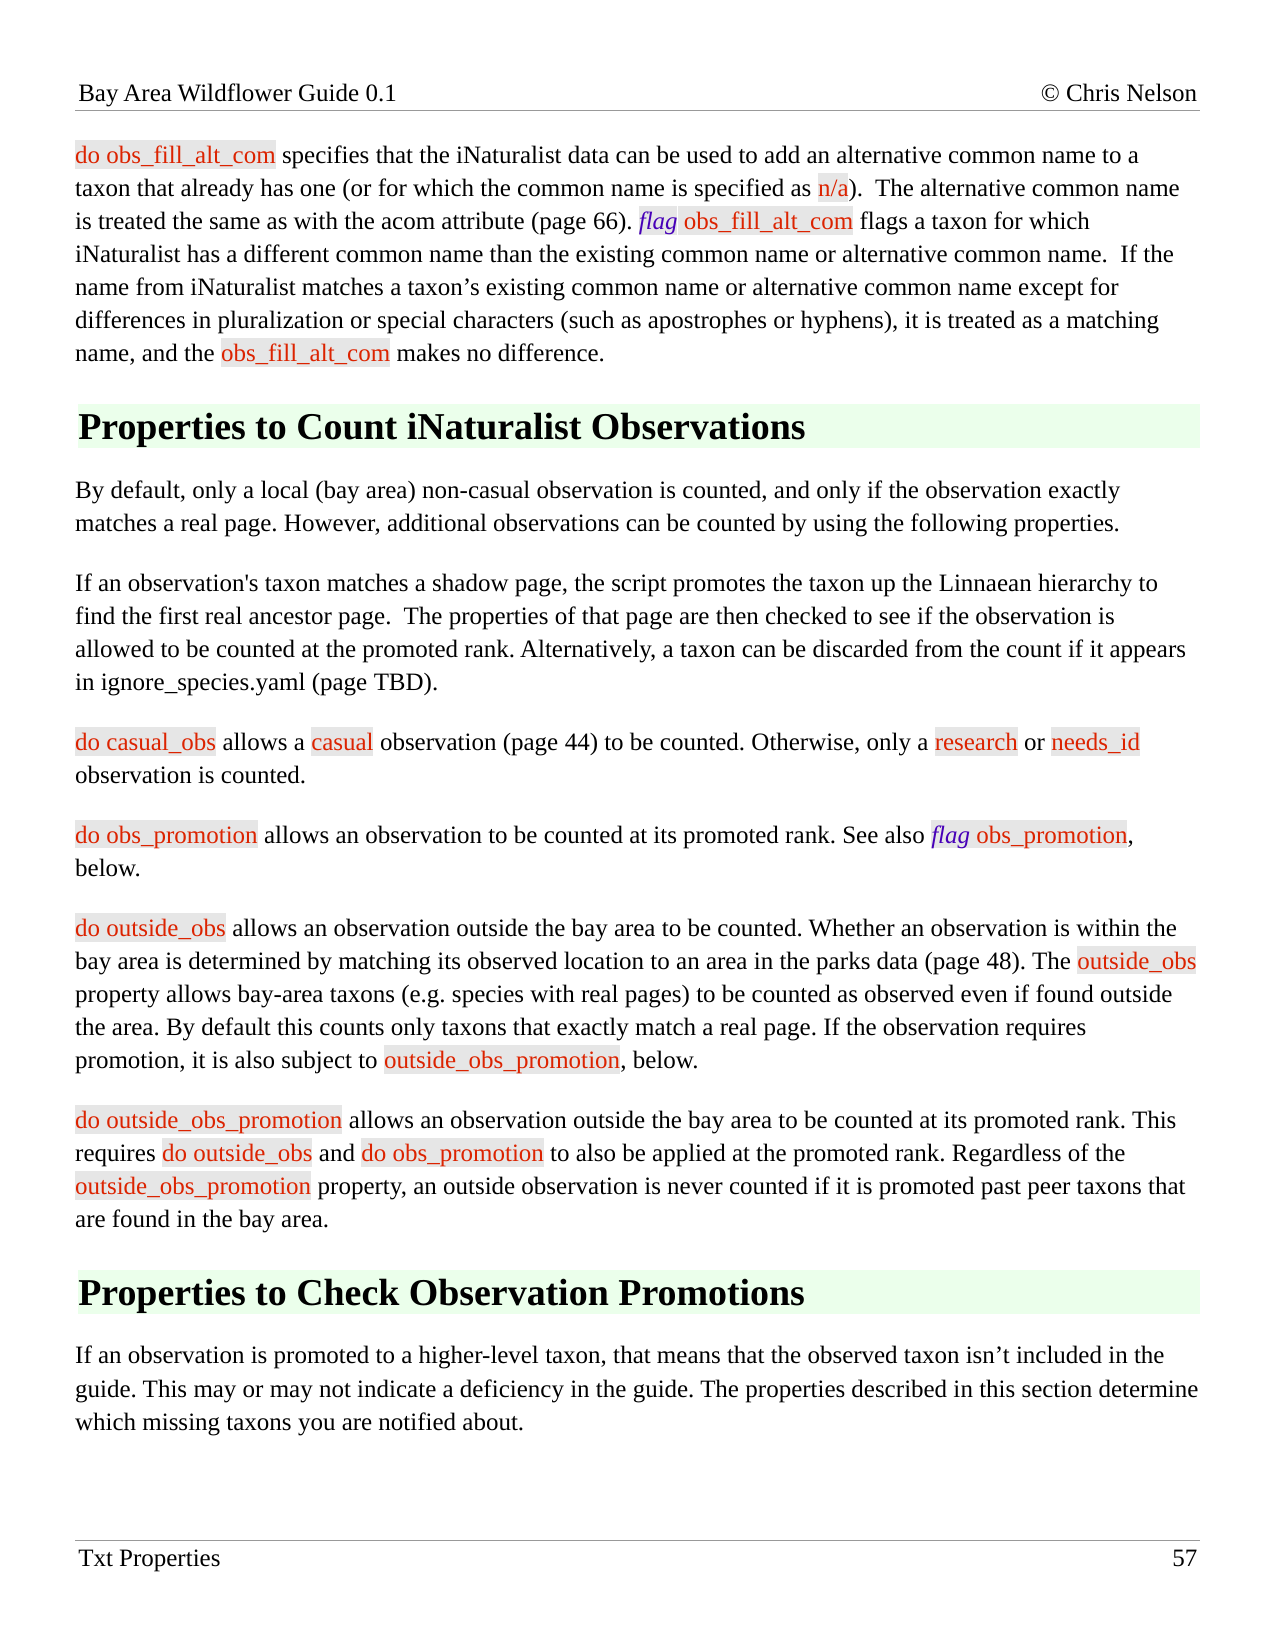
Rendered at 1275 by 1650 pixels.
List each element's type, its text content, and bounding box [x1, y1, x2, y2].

text do outside_obs allows an observation outside the bay area to be counted. Whether an observation is within the bay area is determined by matching its observed location to an area in the parks data (page 47). The outside_obs property allows bay-area taxons (e.g. species with real pages) to be counted as observed even if found outside the area. By default this counts only taxons that exactly match a real page. If the observation requires promotion, it is also subject to outside_obs_promotion, below. [75, 913, 1200, 1074]
text If an observation is promoted to a higher-level taxon, that means that the observed taxon isn’t included in the guide. This may or may not indicate a deficiency in the guide. The properties described in this section determine which missing taxons you are notified about. [75, 1341, 1200, 1435]
text do casual_obs allows a casual observation (page 43) to be counted. Otherwise, only a research or needs_id observation is counted. [75, 727, 1200, 788]
text do obs_promotion allows an observation to be counted at its promoted rank. See also flag obs_promotion, below. [75, 820, 1200, 882]
subtitle Properties to Check Observation Promotions [78, 1270, 1200, 1314]
subtitle Properties to Count iNaturalist Observations [78, 404, 1200, 448]
text By default, only a local (bay area) non-casual observation is counted, and only if the observation exactly matches a real page. However, additional observations can be counted by using the following properties. [75, 475, 1200, 536]
text do outside_obs_promotion allows an observation outside the bay area to be counted at its promoted rank. This requires do outside_obs and do obs_promotion to also be applied at the promoted rank. Regardless of the outside_obs_promotion property, an outside observation is never counted if it is promoted past peer taxons that are found in the bay area. [75, 1105, 1200, 1233]
text do obs_fill_alt_com specifies that the iNaturalist data can be used to add an alternative common name to a taxon that already has one (or for which the common name is specified as n/a). The alternative common name is treated the same as with the acom attribute (page 65). flag obs_fill_alt_com flags a taxon for which iNaturalist has a different common name than the existing common name or alternative common name. If the name from iNaturalist matches a taxon’s existing common name or alternative common name except for differences in pluralization or special characters (such as apostrophes or hyphens), it is treated as a matching name, and the obs_fill_alt_com makes no difference. [75, 140, 1200, 367]
text If an observation's taxon matches a shadow page, the script promotes the taxon up the Linnaean hierarchy to find the first real ancestor page. The properties of that page are then checked to see if the observation is allowed to be counted at the promoted rank. Alternatively, a taxon can be discarded from the count if it appears in ignore_species.yaml (page TBD). [75, 568, 1200, 696]
